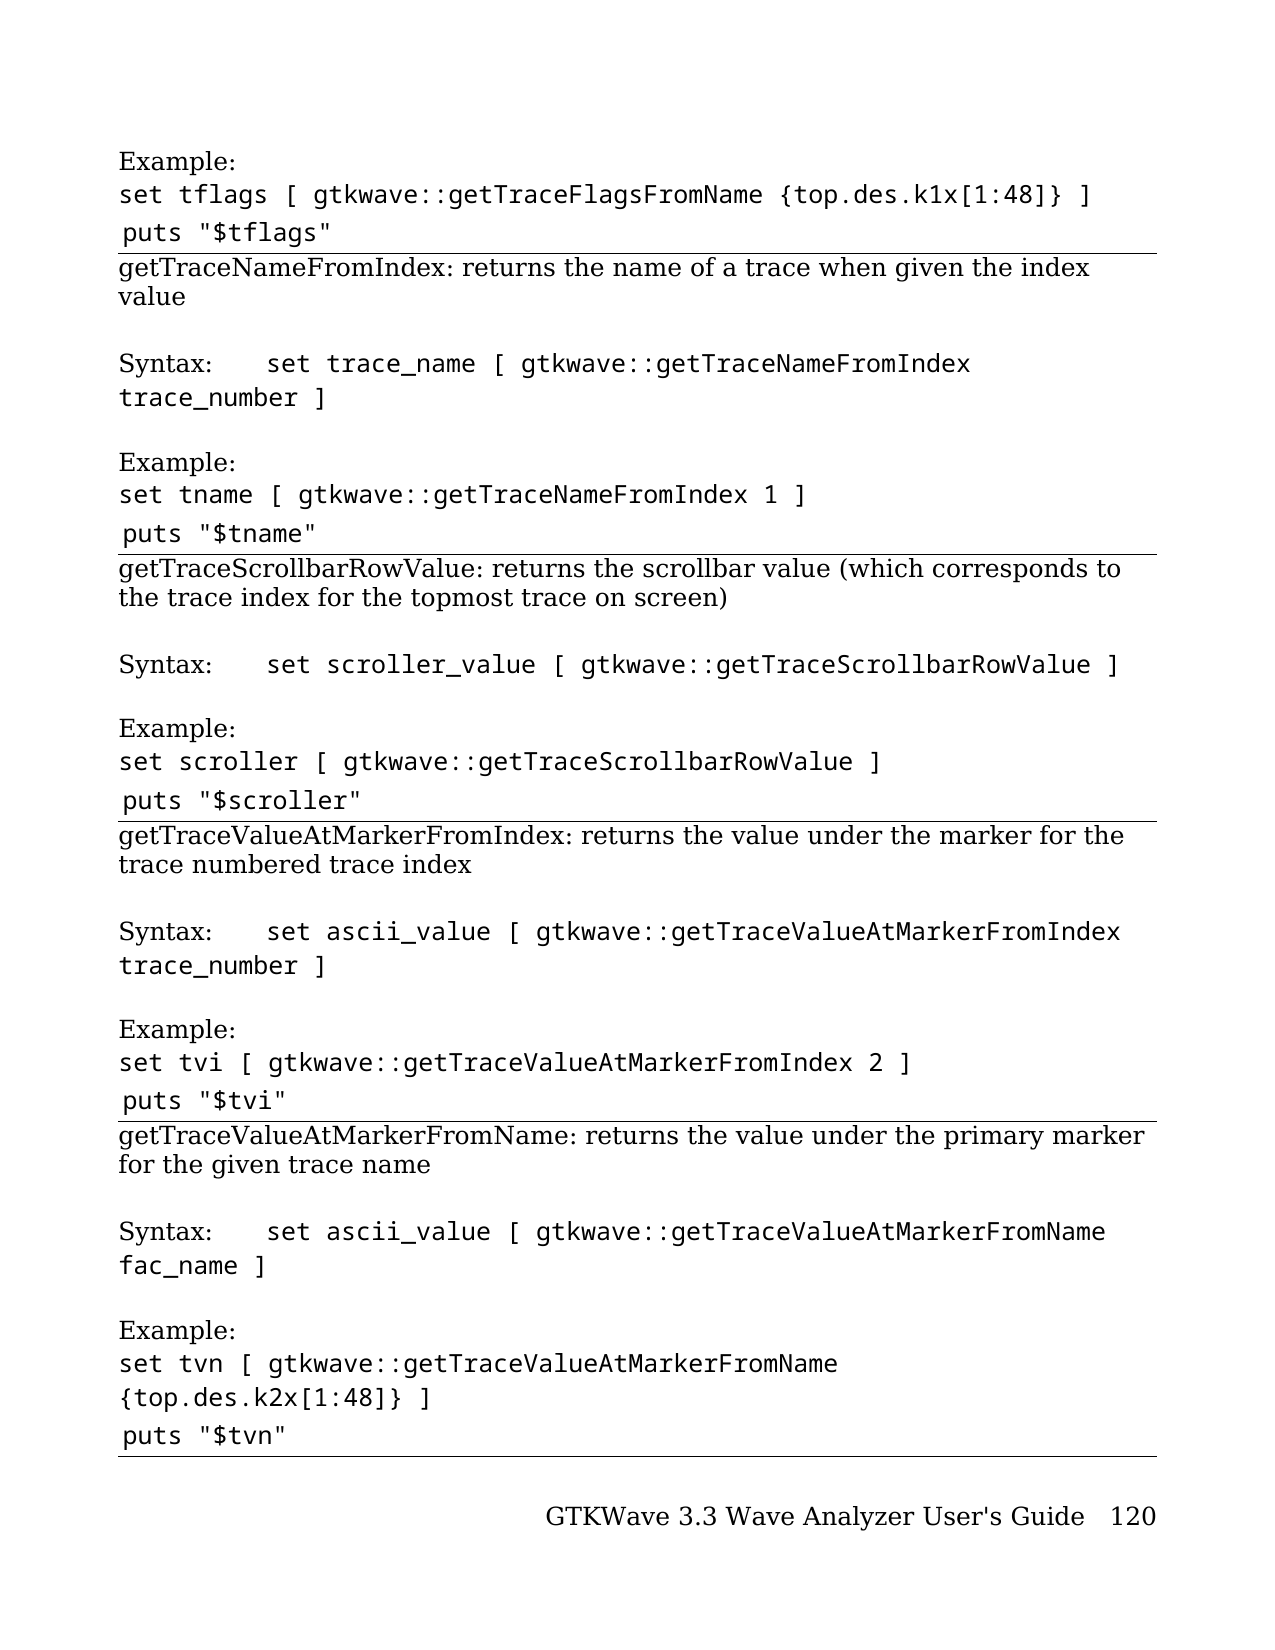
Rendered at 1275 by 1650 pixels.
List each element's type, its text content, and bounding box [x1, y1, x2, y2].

text getTraceValueAtMarkerFromName: returns the value under the primary marker for the given trace name [118, 1122, 1157, 1180]
text puts "$scroller" [118, 778, 1157, 821]
text Example: [118, 448, 1157, 477]
text puts "$tvi" [118, 1079, 1157, 1121]
text set scroller [ gtkwave::getTraceScrollbarRowValue ] [118, 744, 1157, 778]
text Syntax: set trace_name [ gtkwave::getTraceNameFromIndex trace_number ] [118, 346, 1157, 414]
text puts "$tname" [118, 511, 1157, 554]
text set tvn [ gtkwave::getTraceValueAtMarkerFromName {top.des.k2x[1:48]} ] [118, 1345, 1157, 1413]
text puts "$tvn" [118, 1413, 1157, 1456]
text Example: [118, 1015, 1157, 1044]
text Example: [118, 147, 1157, 176]
text getTraceNameFromIndex: returns the name of a trace when given the index value [118, 254, 1157, 312]
text getTraceScrollbarRowValue: returns the scrollbar value (which corresponds to the trace index for the topmost trace on screen) [118, 555, 1157, 612]
text Syntax: set ascii_value [ gtkwave::getTraceValueAtMarkerFromIndex trace_number ] [118, 913, 1157, 981]
text Syntax: set scroller_value [ gtkwave::getTraceScrollbarRowValue ] [118, 647, 1157, 681]
text set tflags [ gtkwave::getTraceFlagsFromName {top.des.k1x[1:48]} ] [118, 176, 1157, 211]
text Example: [118, 715, 1157, 744]
text puts "$tflags" [118, 211, 1157, 253]
text set tvi [ gtkwave::getTraceValueAtMarkerFromIndex 2 ] [118, 1044, 1157, 1079]
text Example: [118, 1316, 1157, 1345]
text set tname [ gtkwave::getTraceNameFromIndex 1 ] [118, 477, 1157, 511]
text getTraceValueAtMarkerFromIndex: returns the value under the marker for the trace numbered trace index [118, 822, 1157, 879]
text Syntax: set ascii_value [ gtkwave::getTraceValueAtMarkerFromName fac_name ] [118, 1214, 1157, 1282]
